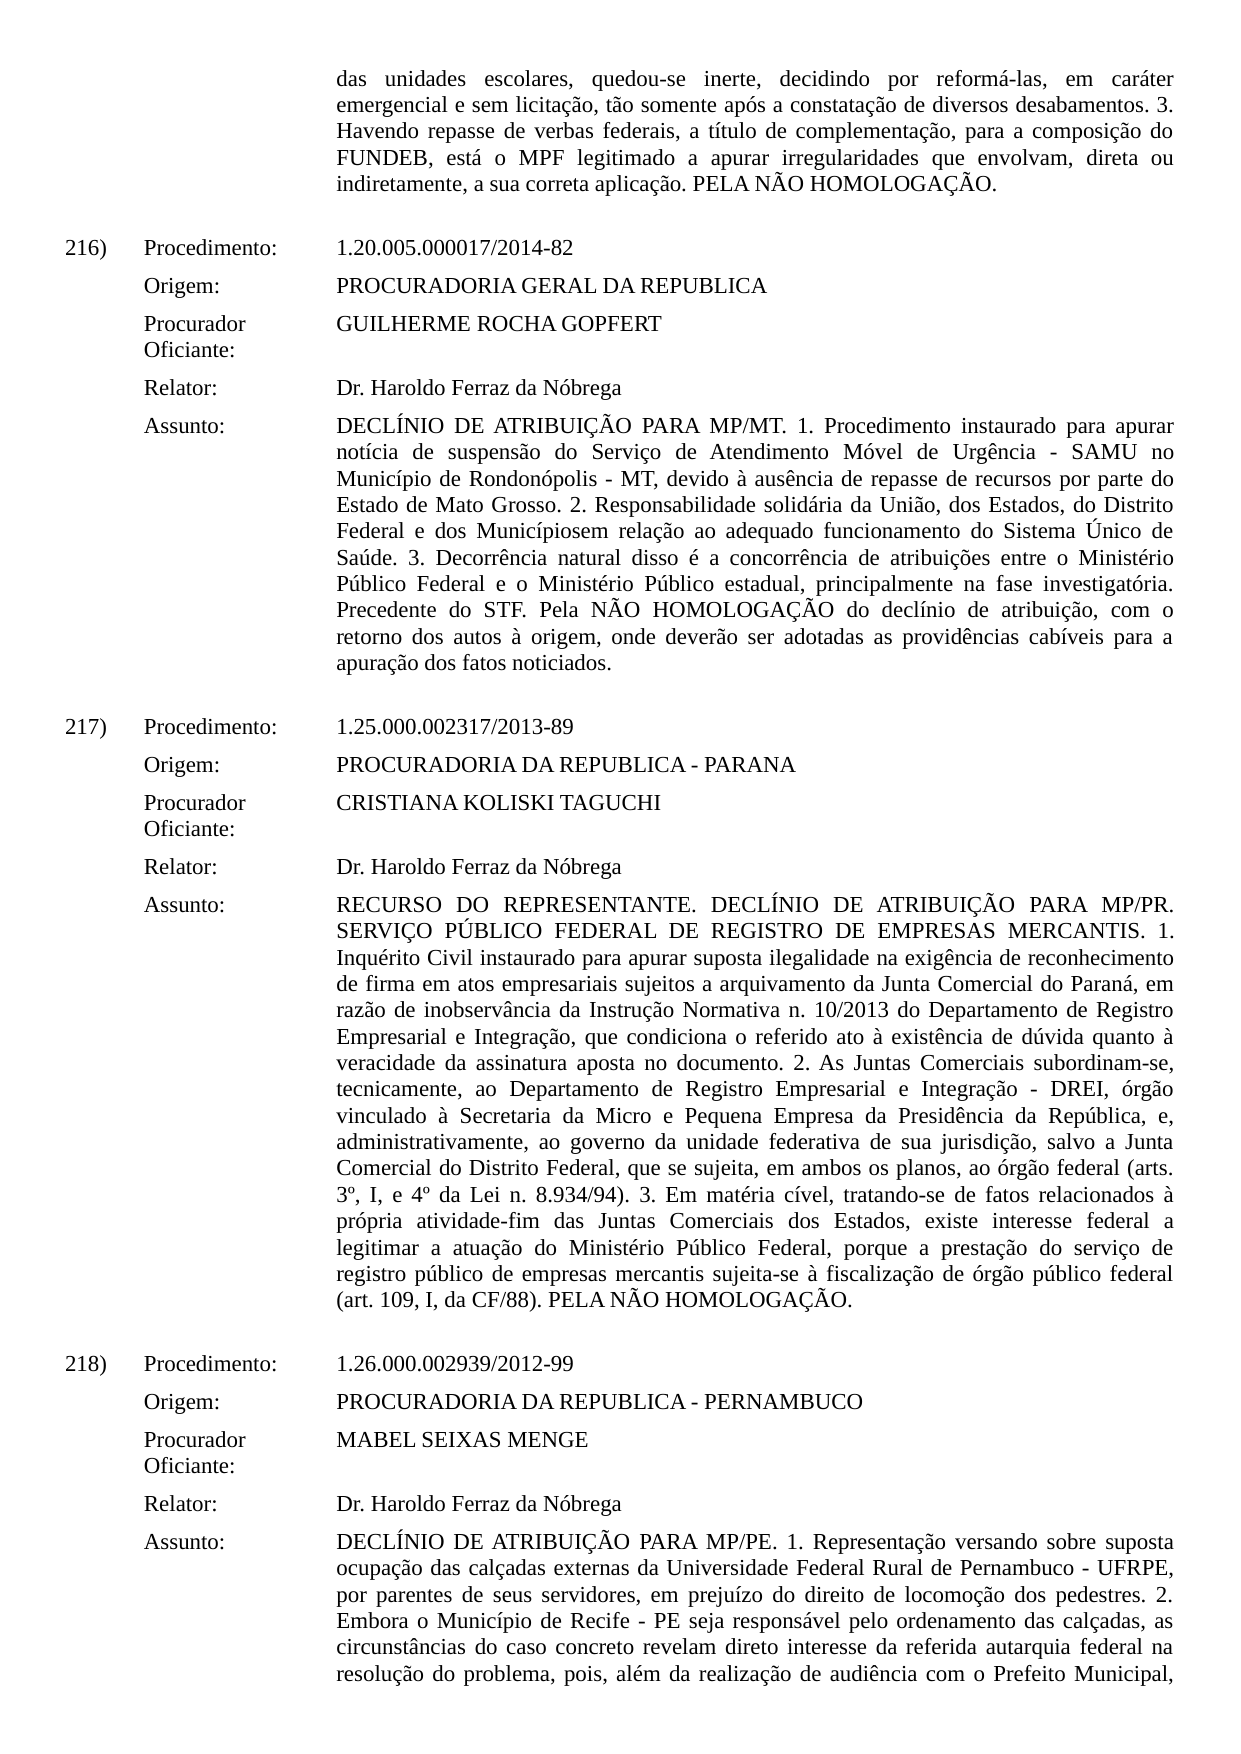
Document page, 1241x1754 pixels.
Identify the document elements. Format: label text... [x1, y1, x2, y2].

table_header Procedimento: [138, 1345, 330, 1382]
table_header [59, 229, 138, 266]
table_cell Procurador Oficiante: [138, 304, 330, 368]
table_cell Assunto: [138, 885, 330, 1318]
table_cell Procurador Oficiante: [138, 783, 330, 847]
table_cell PROCURADORIA GERAL DA REPUBLICA [330, 266, 1181, 304]
table_cell Origem: [138, 266, 330, 304]
table_cell PROCURADORIA DA REPUBLICA - PARANA [330, 745, 1181, 783]
table_cell PROCURADORIA DA REPUBLICA - PERNAMBUCO [330, 1383, 1181, 1420]
table_header Procedimento: [138, 708, 330, 745]
table_cell Dr. Haroldo Ferraz da Nóbrega [330, 1485, 1181, 1522]
table_cell [59, 885, 138, 1318]
table_cell [59, 369, 138, 406]
table_cell Dr. Haroldo Ferraz da Nóbrega [330, 848, 1181, 885]
table_cell [59, 266, 138, 304]
table_cell das unidades escolares, quedou-se inerte, decidindo por reformá-las, em caráter emergencial e sem licitação, tão somente após a constatação de diversos desabamentos. 3. Havendo repasse de verbas federais, a título de complementação, para a composição do FUNDEB, está o MPF legitimado a apurar irregularidades que envolvam, direta ou indiretamente, a sua correta aplicação. PELA NÃO HOMOLOGAÇÃO. [330, 59, 1181, 202]
table_cell [59, 1485, 138, 1522]
table_cell [59, 59, 138, 202]
table_header Procedimento: [138, 229, 330, 266]
table_header [59, 708, 138, 745]
table_cell Dr. Haroldo Ferraz da Nóbrega [330, 369, 1181, 406]
table_cell [59, 783, 138, 847]
table_cell Relator: [138, 1485, 330, 1522]
table_cell CRISTIANA KOLISKI TAGUCHI [330, 783, 1181, 847]
table_cell [59, 848, 138, 885]
table_cell GUILHERME ROCHA GOPFERT [330, 304, 1181, 368]
table_cell Relator: [138, 369, 330, 406]
table_cell Origem: [138, 745, 330, 783]
table_cell Assunto: [138, 1522, 330, 1692]
table_header [59, 1345, 138, 1382]
table_cell [59, 1420, 138, 1484]
table_cell Relator: [138, 848, 330, 885]
table_cell DECLÍNIO DE ATRIBUIÇÃO PARA MP/MT. 1. Procedimento instaurado para apurar notícia de suspensão do Serviço de Atendimento Móvel de Urgência - SAMU no Município de Rondonópolis - MT, devido à ausência de repasse de recursos por parte do Estado de Mato Grosso. 2. Responsabilidade solidária da União, dos Estados, do Distrito Federal e dos Municípiosem relação ao adequado funcionamento do Sistema Único de Saúde. 3. Decorrência natural disso é a concorrência de atribuições entre o Ministério Público Federal e o Ministério Público estadual, principalmente na fase investigatória. Precedente do STF. Pela NÃO HOMOLOGAÇÃO do declínio de atribuição, com o retorno dos autos à origem, onde deverão ser adotadas as providências cabíveis para a apuração dos fatos noticiados. [330, 406, 1181, 681]
table_cell [59, 304, 138, 368]
table_header 1.26.000.002939/2012-99 [330, 1345, 1181, 1382]
table_cell MABEL SEIXAS MENGE [330, 1420, 1181, 1484]
table_cell RECURSO DO REPRESENTANTE. DECLÍNIO DE ATRIBUIÇÃO PARA MP/PR. SERVIÇO PÚBLICO FEDERAL DE REGISTRO DE EMPRESAS MERCANTIS. 1. Inquérito Civil instaurado para apurar suposta ilegalidade na exigência de reconhecimento de firma em atos empresariais sujeitos a arquivamento da Junta Comercial do Paraná, em razão de inobservância da Instrução Normativa n. 10/2013 do Departamento de Registro Empresarial e Integração, que condiciona o referido ato à existência de dúvida quanto à veracidade da assinatura aposta no documento. 2. As Juntas Comerciais subordinam-se, tecnicamente, ao Departamento de Registro Empresarial e Integração - DREI, órgão vinculado à Secretaria da Micro e Pequena Empresa da Presidência da República, e, administrativamente, ao governo da unidade federativa de sua jurisdição, salvo a Junta Comercial do Distrito Federal, que se sujeita, em ambos os planos, ao órgão federal (arts. 3º, I, e 4º da Lei n. 8.934/94). 3. Em matéria cível, tratando-se de fatos relacionados à própria atividade-fim das Juntas Comerciais dos Estados, existe interesse federal a legitimar a atuação do Ministério Público Federal, porque a prestação do serviço de registro público de empresas mercantis sujeita-se à fiscalização de órgão público federal (art. 109, I, da CF/88). PELA NÃO HOMOLOGAÇÃO. [330, 885, 1181, 1318]
table_cell [59, 1383, 138, 1420]
table_cell DECLÍNIO DE ATRIBUIÇÃO PARA MP/PE. 1. Representação versando sobre suposta ocupação das calçadas externas da Universidade Federal Rural de Pernambuco - UFRPE, por parentes de seus servidores, em prejuízo do direito de locomoção dos pedestres. 2. Embora o Município de Recife - PE seja responsável pelo ordenamento das calçadas, as circunstâncias do caso concreto revelam direto interesse da referida autarquia federal na resolução do problema, pois, além da realização de audiência com o Prefeito Municipal, [330, 1522, 1181, 1692]
table_cell Origem: [138, 1383, 330, 1420]
table_cell Assunto: [138, 406, 330, 681]
table_header 1.25.000.002317/2013-89 [330, 708, 1181, 745]
table_cell [59, 1522, 138, 1692]
table_cell [59, 745, 138, 783]
table_cell [59, 406, 138, 681]
table_cell Procurador Oficiante: [138, 1420, 330, 1484]
table_cell [138, 59, 330, 202]
table_header 1.20.005.000017/2014-82 [330, 229, 1181, 266]
